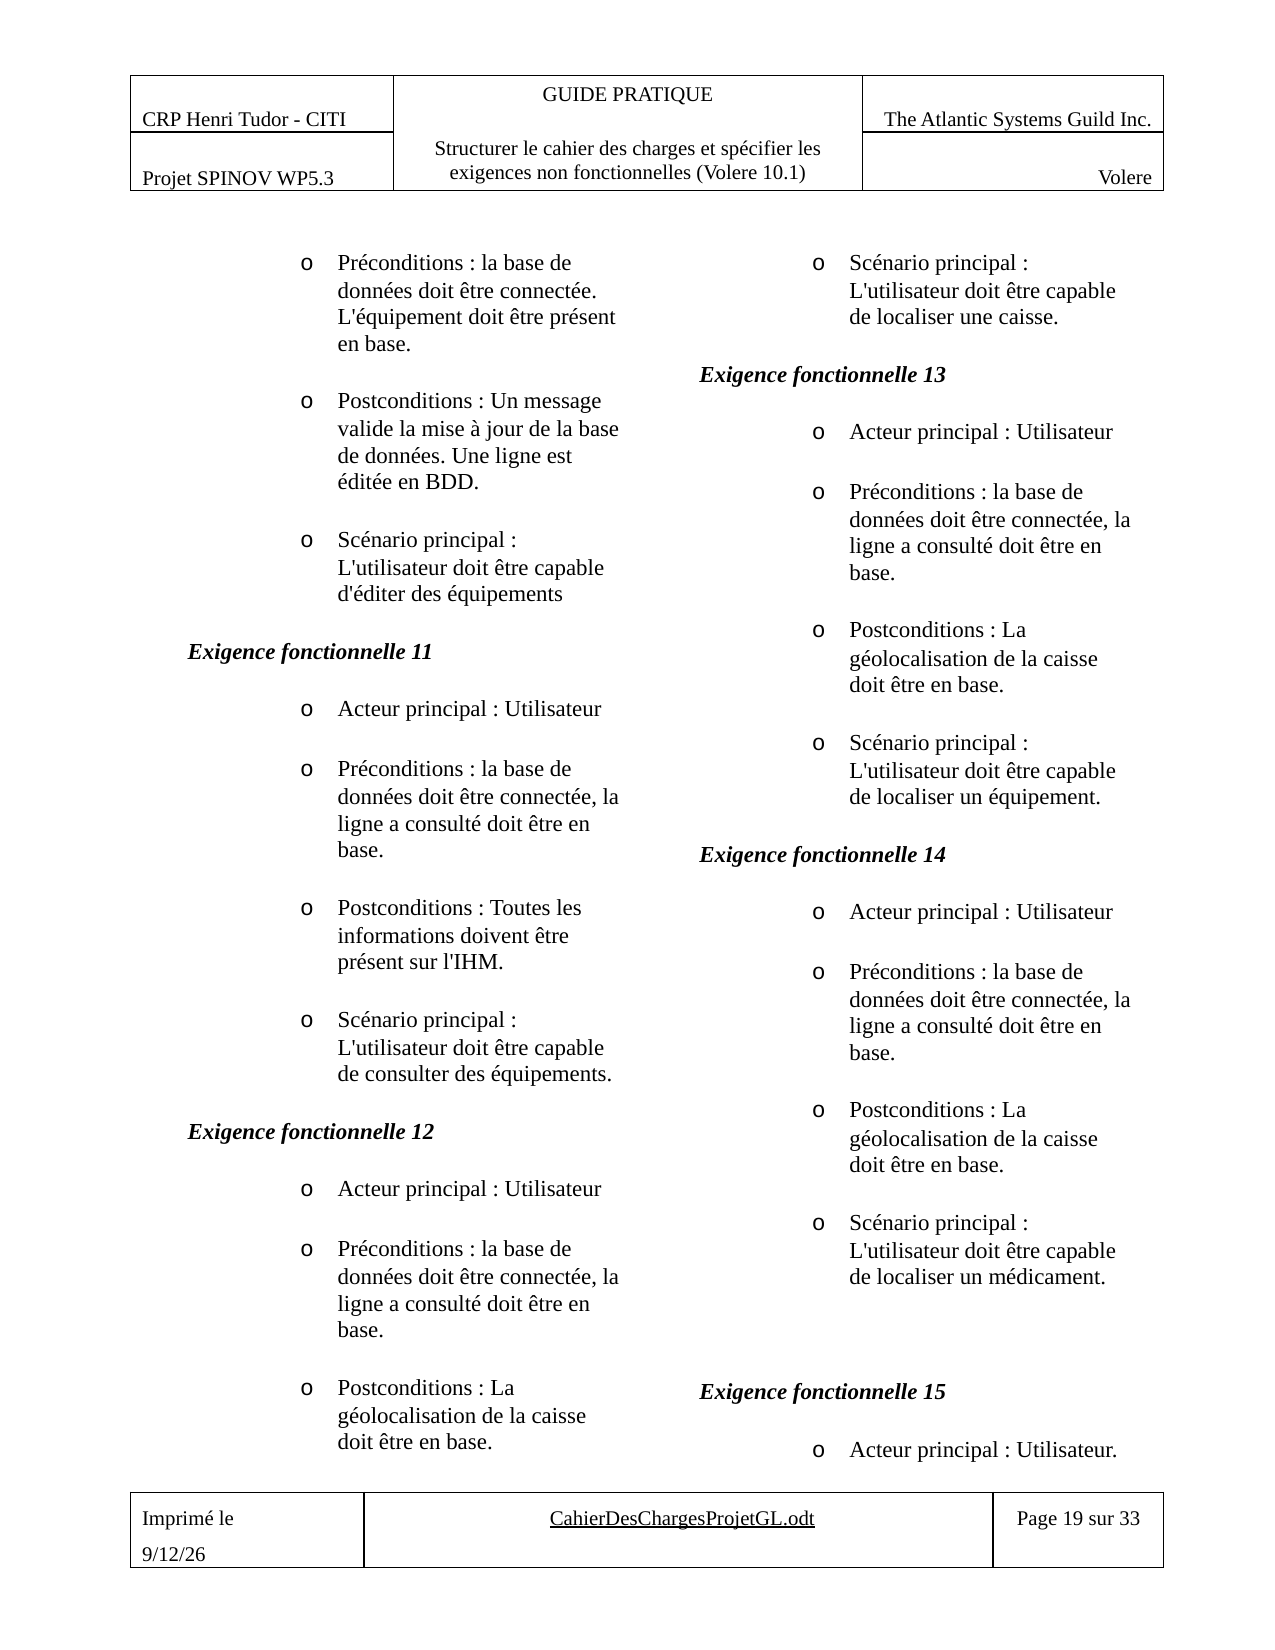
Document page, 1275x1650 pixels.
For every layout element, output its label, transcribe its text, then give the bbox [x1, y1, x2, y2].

list Scénario principal : L'utilisateur doit être capable de consulter des équipements. [300, 1006, 625, 1087]
list Préconditions : la base de données doit être connectée, la ligne a consulté doit être en base. [300, 755, 625, 862]
list Scénario principal : L'utilisateur doit être capable de localiser une caisse. [812, 249, 1137, 329]
list Préconditions : la base de données doit être connectée, la ligne a consulté doit être en base. [812, 958, 1137, 1065]
list Acteur principal : Utilisateur [300, 1176, 625, 1204]
list Postconditions : La géolocalisation de la caisse doit être en base. [812, 1096, 1137, 1177]
list Scénario principal : L'utilisateur doit être capable d'éditer des équipements [300, 526, 625, 607]
list Préconditions : la base de données doit être connectée. L'équipement doit être présent en base. [300, 249, 625, 356]
list Préconditions : la base de données doit être connectée, la ligne a consulté doit être en base. [812, 478, 1137, 585]
list Postconditions : Un message valide la mise à jour de la base de données. Une ligne est éditée en BDD. [300, 387, 625, 494]
text Exigence fonctionnelle 15 [699, 1378, 1137, 1405]
list Postconditions : La géolocalisation de la caisse doit être en base. [812, 616, 1137, 697]
list Scénario principal : L'utilisateur doit être capable de localiser un équipement. [812, 729, 1137, 809]
text Exigence fonctionnelle 11 [187, 638, 625, 664]
text Exigence fonctionnelle 13 [699, 361, 1137, 387]
list Postconditions : La géolocalisation de la caisse doit être en base. [300, 1373, 625, 1454]
list Préconditions : la base de données doit être connectée, la ligne a consulté doit être en base. [300, 1235, 625, 1342]
list Postconditions : Toutes les informations doivent être présent sur l'IHM. [300, 893, 625, 974]
list Acteur principal : Utilisateur. [812, 1436, 1137, 1464]
list Scénario principal : L'utilisateur doit être capable de localiser un médicament. [812, 1209, 1137, 1289]
list Acteur principal : Utilisateur [812, 898, 1137, 927]
text Exigence fonctionnelle 12 [187, 1118, 625, 1144]
list Acteur principal : Utilisateur [300, 696, 625, 724]
list Acteur principal : Utilisateur [812, 418, 1137, 447]
text Exigence fonctionnelle 14 [699, 841, 1137, 867]
